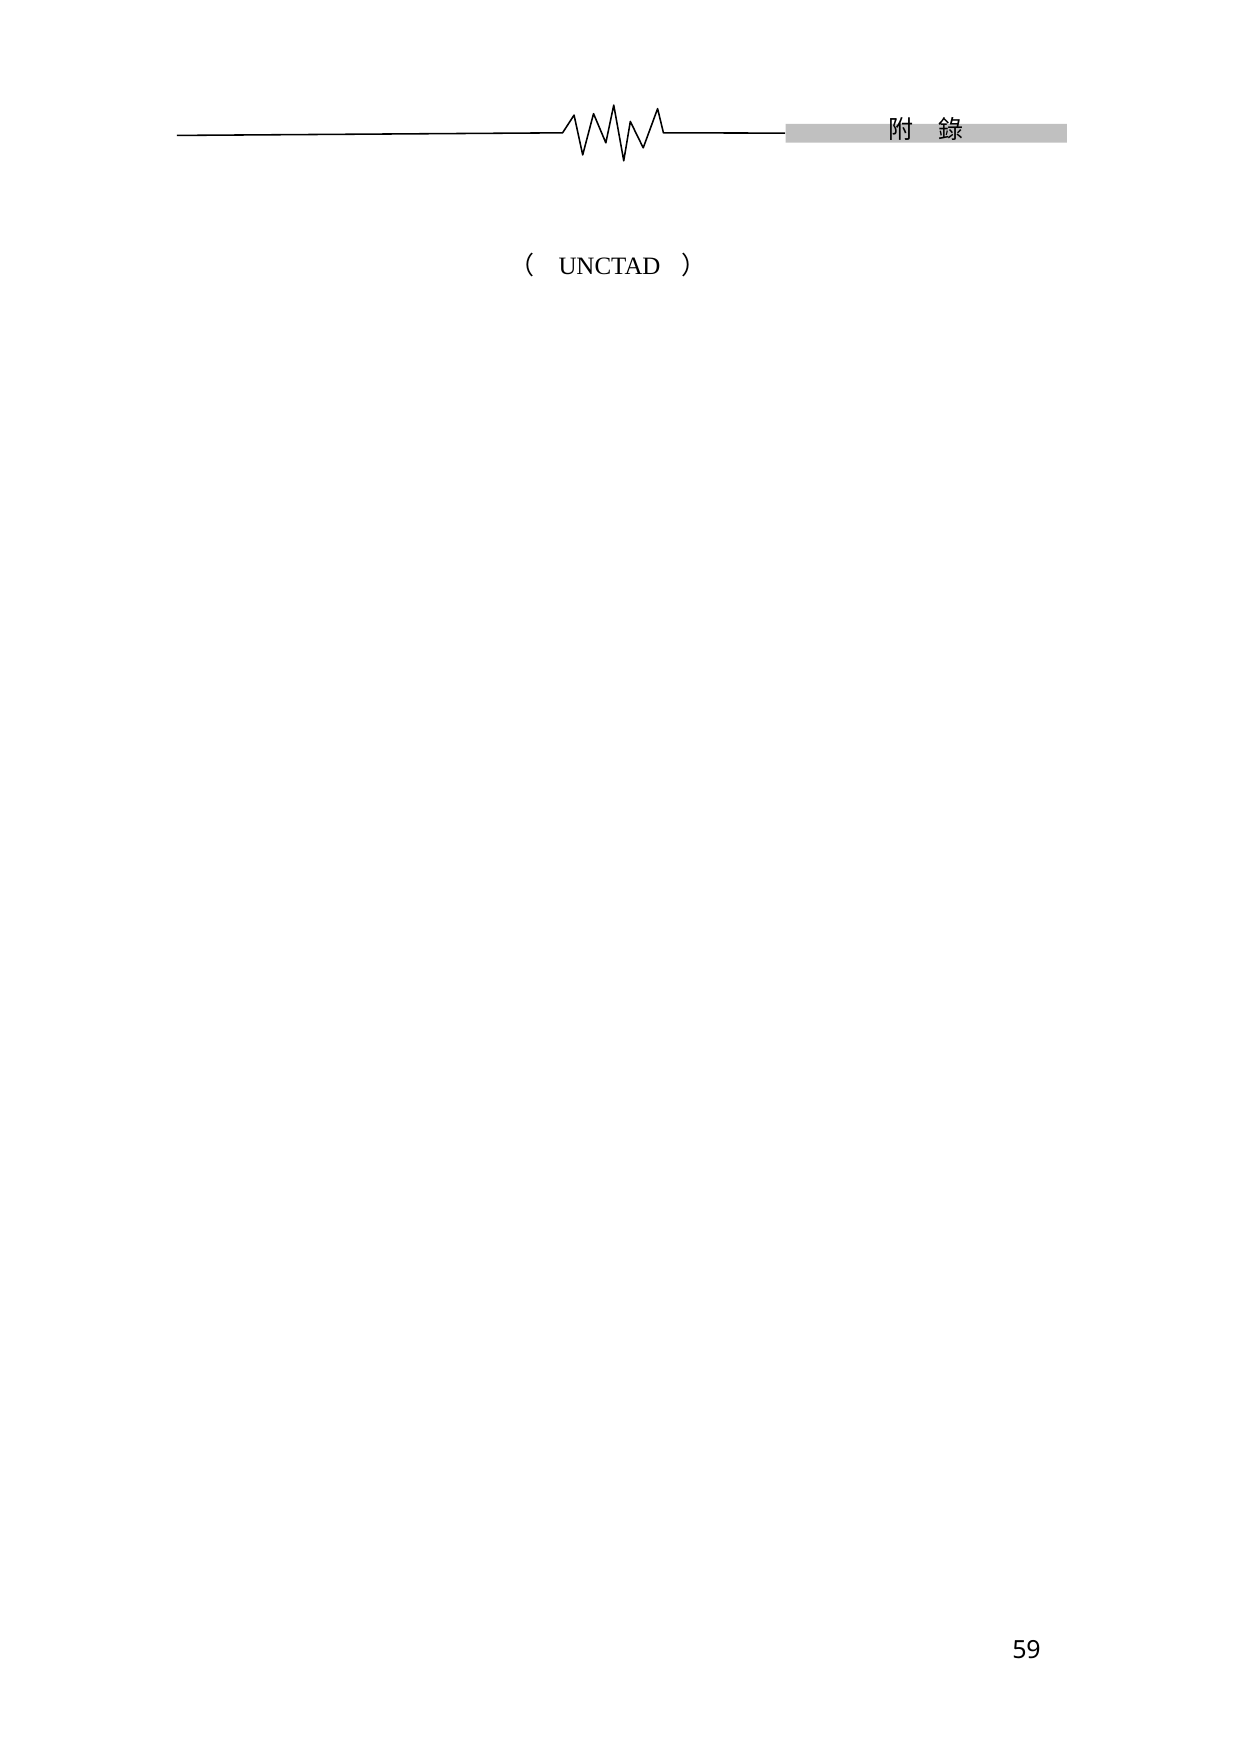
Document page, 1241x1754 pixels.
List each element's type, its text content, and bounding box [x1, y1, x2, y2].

text （UNCTAD） [178, 237, 1062, 291]
